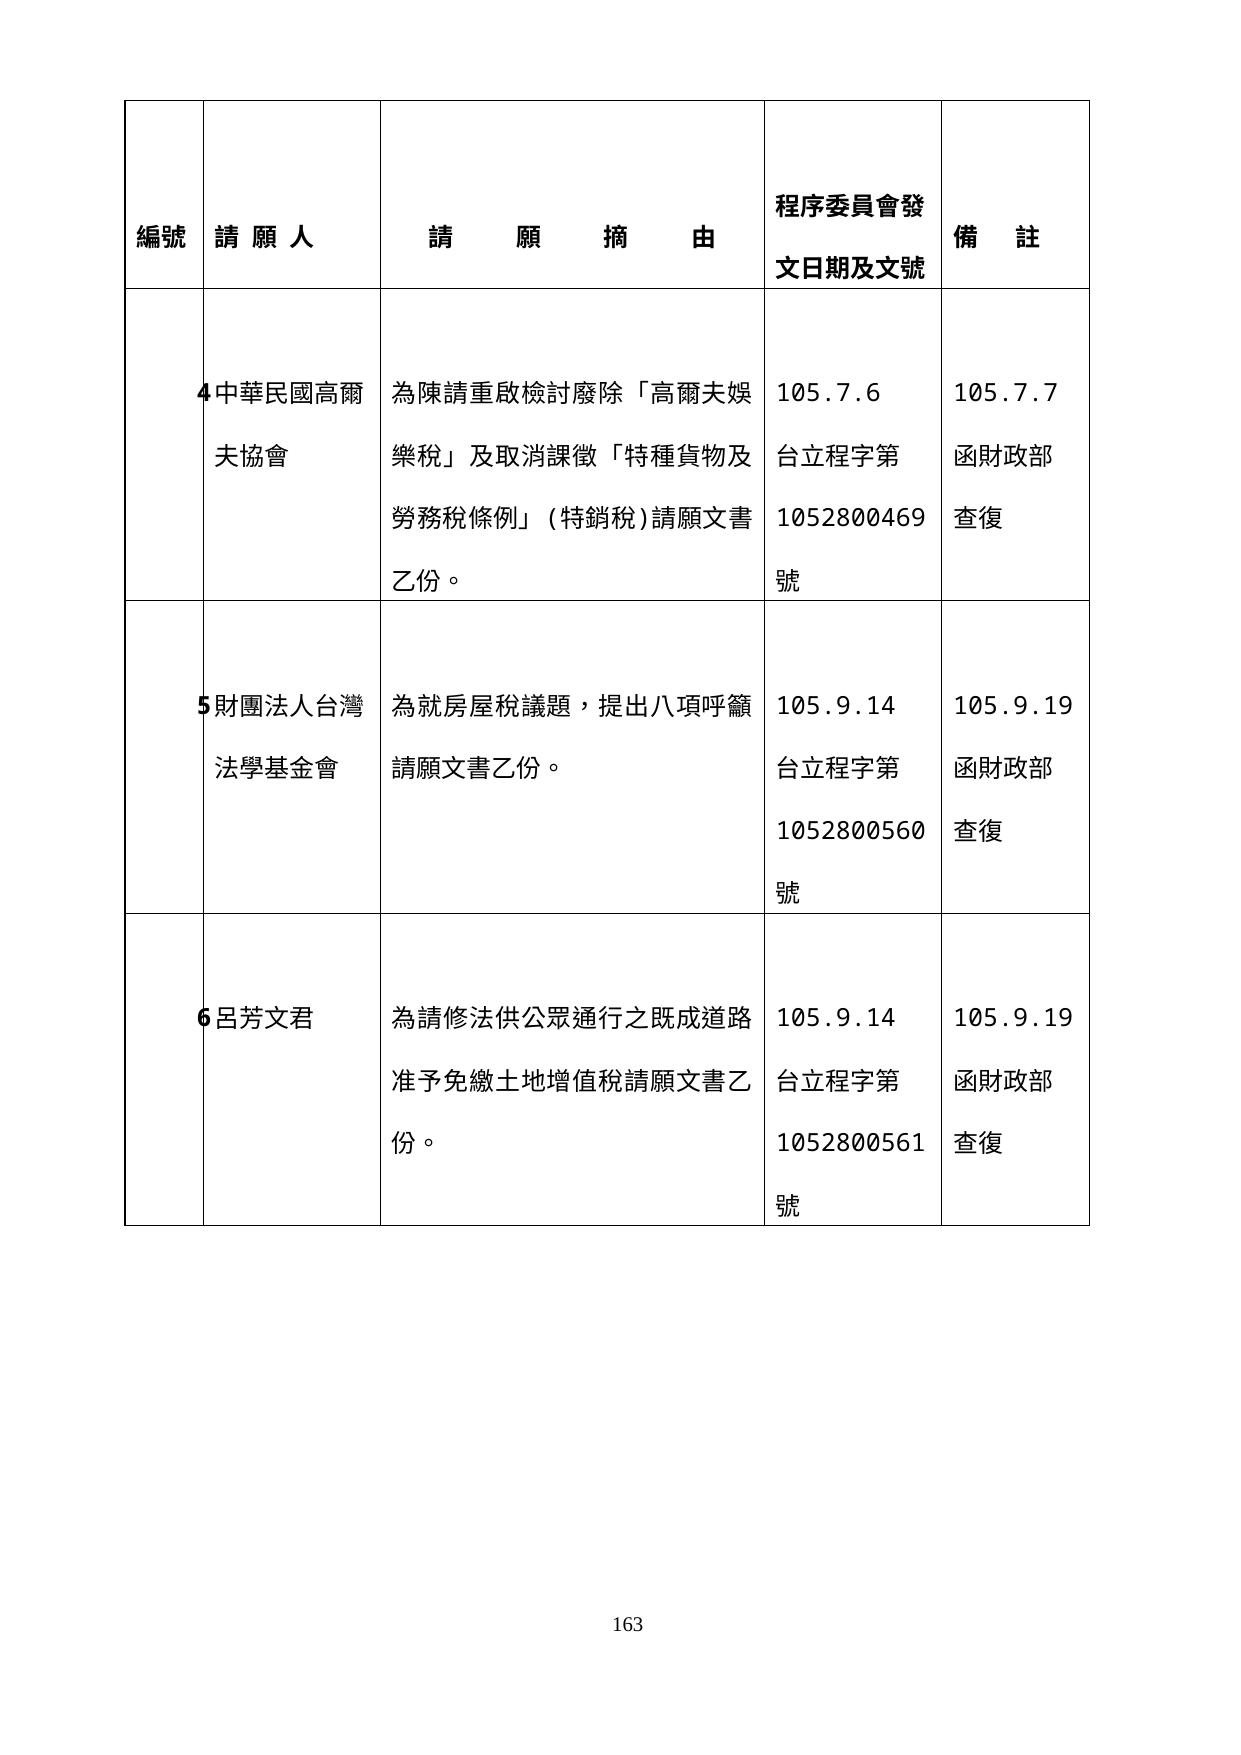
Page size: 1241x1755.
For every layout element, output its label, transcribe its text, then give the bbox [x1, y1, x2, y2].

table_cell 105.9.14 台立程字第 1052800560號 [765, 601, 941, 913]
table_cell 中華民國高爾夫協會 [204, 289, 380, 600]
table_cell [126, 601, 203, 913]
table_cell 為就房屋稅議題，提出八項呼籲請願文書乙份。 [381, 601, 764, 913]
table_header 請 願 人 [204, 101, 380, 288]
table_cell [126, 289, 203, 600]
table_cell 呂芳文君 [204, 914, 380, 1225]
table_cell [126, 914, 203, 1225]
table_cell 為陳請重啟檢討廢除「高爾夫娛樂稅」及取消課徵「特種貨物及勞務稅條例」(特銷稅)請願文書乙份。 [381, 289, 764, 600]
table_cell 105.9.19 函財政部 查復 [942, 601, 1089, 913]
table_cell 105.7.6 台立程字第 1052800469號 [765, 289, 941, 600]
table_header 編號 [126, 101, 203, 288]
table_header 備 註 [942, 101, 1089, 288]
table_header 程序委員會發文日期及文號 [765, 101, 941, 288]
table_cell 105.9.19 函財政部 查復 [942, 914, 1089, 1225]
table_cell 為請修法供公眾通行之既成道路准予免繳土地增值稅請願文書乙份。 [381, 914, 764, 1225]
table_cell 財團法人台灣法學基金會 [204, 601, 380, 913]
table_header 請 願 摘 由 [381, 101, 764, 288]
table_cell 105.7.7 函財政部 查復 [942, 289, 1089, 600]
table_cell 105.9.14 台立程字第 1052800561號 [765, 914, 941, 1225]
